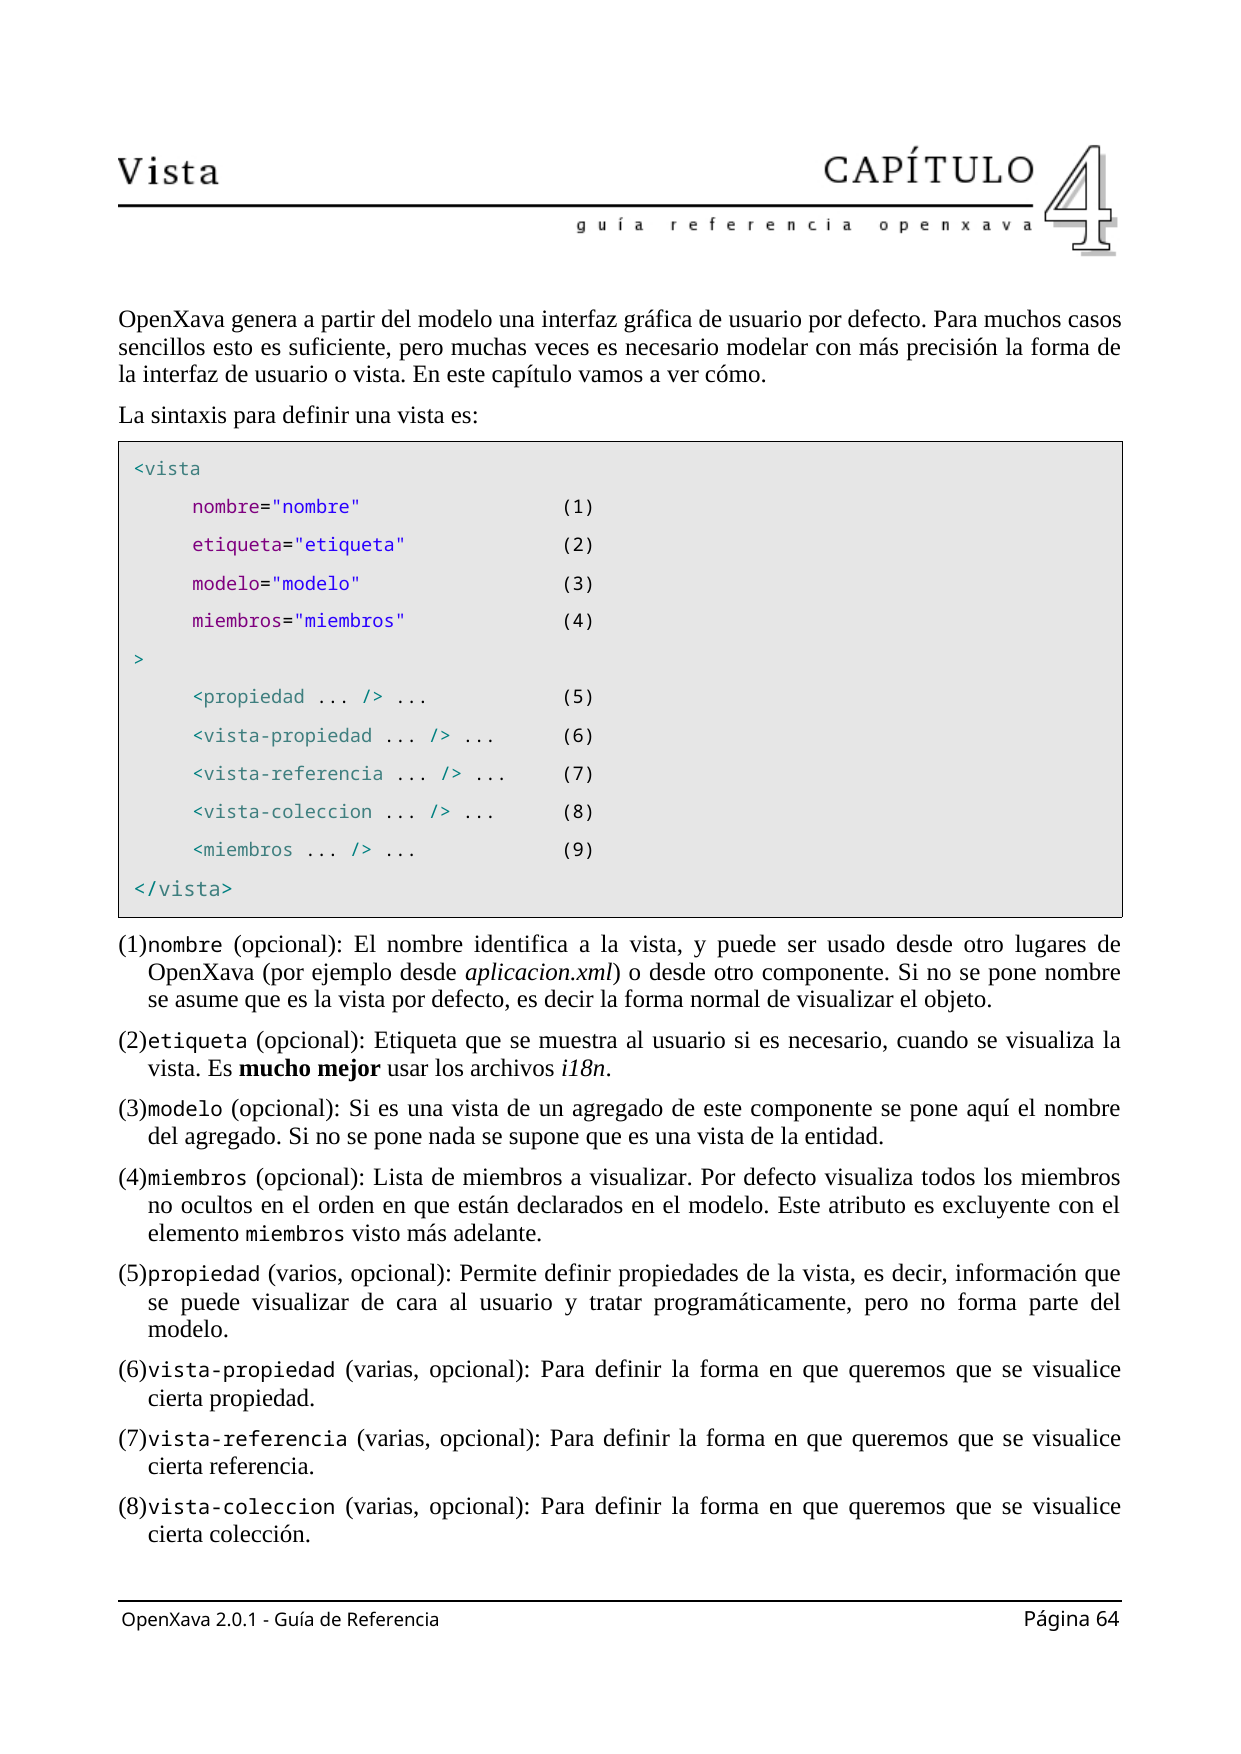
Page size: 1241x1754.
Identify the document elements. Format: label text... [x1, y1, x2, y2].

list etiqueta (opcional): Etiqueta que se muestra al usuario si es necesario, cuando se visualiza la vista. Es mucho mejor usar los archivos i18n. [118, 1026, 1122, 1082]
text > [119, 631, 1122, 669]
text modelo="modelo" (3) [119, 555, 1122, 593]
list vista-propiedad (varias, opcional): Para definir la forma en que queremos que se visualice cierta propiedad. [118, 1356, 1122, 1411]
text <vista-propiedad ... /> ... (6) [119, 707, 1122, 745]
text miembros="miembros" (4) [119, 593, 1122, 631]
text OpenXava genera a partir del modelo una interfaz gráfica de usuario por defecto. Para muchos casos sencillos esto es suficiente, pero muchas veces es necesario modelar con más precisión la forma de la interfaz de usuario o vista. En este capítulo vamos a ver cómo. [118, 305, 1122, 388]
list miembros (opcional): Lista de miembros a visualizar. Por defecto visualiza todos los miembros no ocultos en el orden en que están declarados en el modelo. Este atributo es excluyente con el elemento miembros visto más adelante. [118, 1163, 1122, 1247]
subtitle Vista [118, 288, 1122, 293]
text <vista-referencia ... /> ... (7) [119, 745, 1122, 783]
text La sintaxis para definir una vista es: [118, 401, 1122, 428]
list propiedad (varios, opcional): Permite definir propiedades de la vista, es decir, información que se puede visualizar de cara al usuario y tratar programáticamente, pero no forma parte del modelo. [118, 1259, 1122, 1343]
text <vista [119, 442, 1122, 479]
list vista-coleccion (varias, opcional): Para definir la forma en que queremos que se visualice cierta colección. [118, 1492, 1122, 1548]
list modelo (opcional): Si es una vista de un agregado de este componente se pone aquí el nombre del agregado. Si no se pone nada se supone que es una vista de la entidad. [118, 1094, 1122, 1150]
text <vista-coleccion ... /> ... (8) [119, 783, 1122, 821]
text <miembros ... /> ... (9) [119, 821, 1122, 859]
list vista-referencia (varias, opcional): Para definir la forma en que queremos que se visualice cierta referencia. [118, 1424, 1122, 1480]
text nombre="nombre" (1) [119, 479, 1122, 517]
list nombre (opcional): El nombre identifica a la vista, y puede ser usado desde otro lugares de OpenXava (por ejemplo desde aplicacion.xml) o desde otro componente. Si no se pone nombre se asume que es la vista por defecto, es decir la forma normal de visualizar el objeto. [118, 930, 1122, 1013]
text </vista> [119, 859, 1122, 917]
text etiqueta="etiqueta" (2) [119, 517, 1122, 555]
picture [118, 118, 1122, 288]
text <propiedad ... /> ... (5) [119, 669, 1122, 707]
